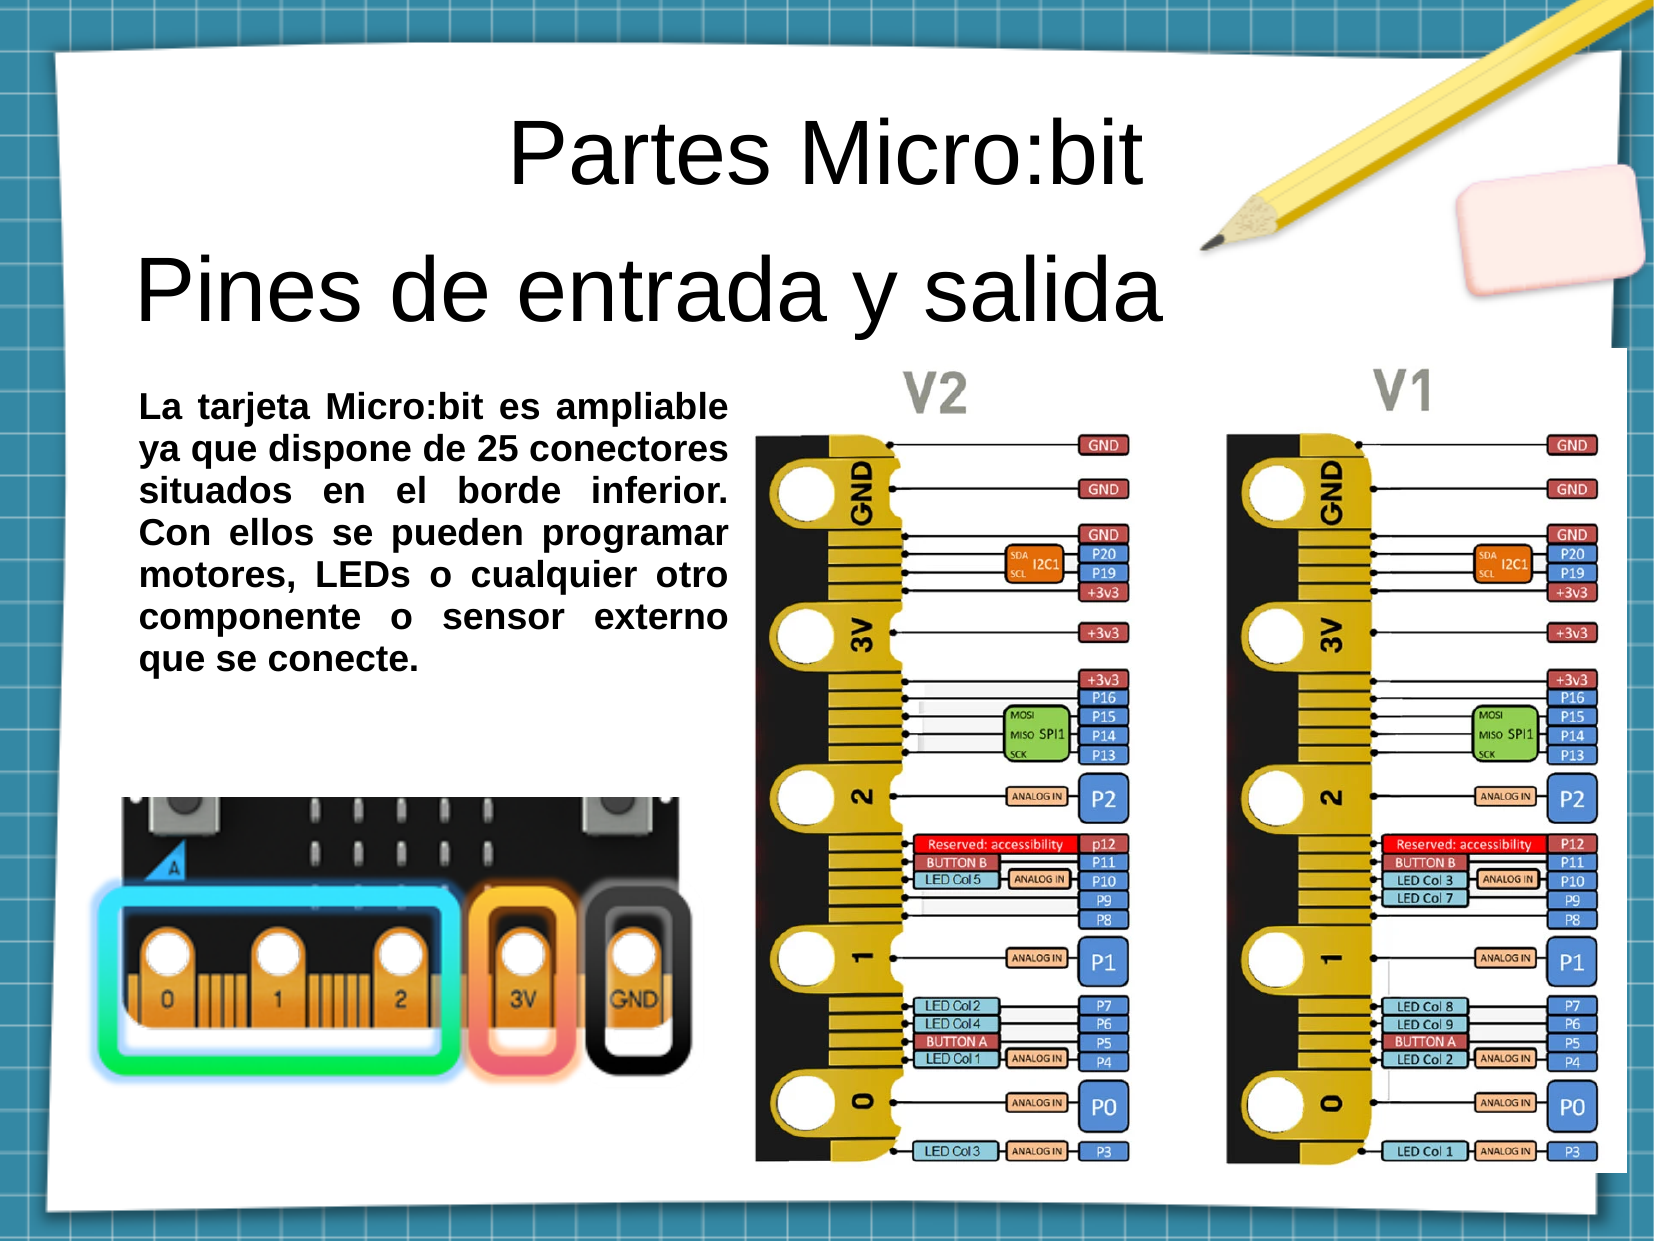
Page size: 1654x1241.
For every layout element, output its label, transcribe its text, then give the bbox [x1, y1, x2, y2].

text_box La tarjeta Micro:bit es ampliable ya que dispone de 25 conectores situados en el borde inferior. Con ellos se pueden programar motores, LEDs o cualquier otro componente o sensor externo que se conecte. [123, 377, 732, 687]
title Pines de entrada y salida [106, 212, 1193, 367]
picture [0, 0, 1654, 1241]
title Partes Micro:bit [82, 49, 1571, 257]
